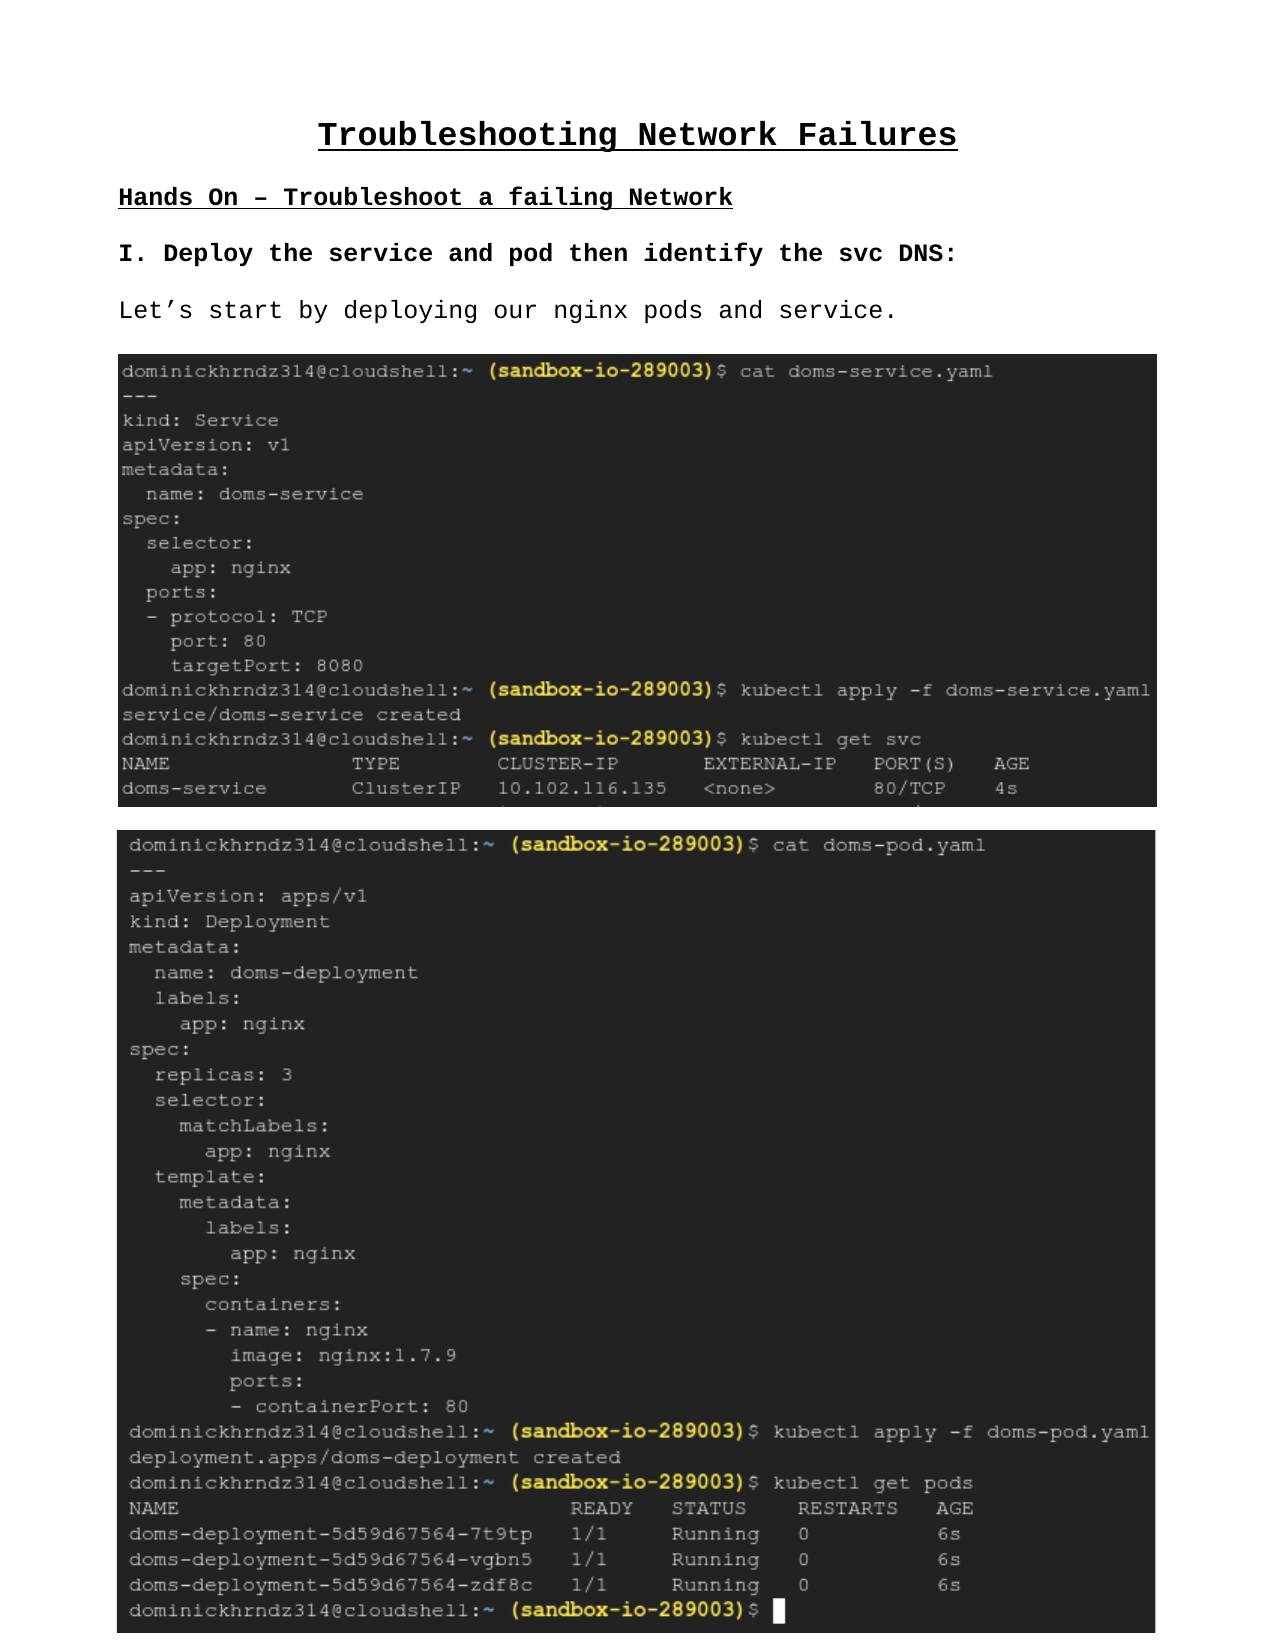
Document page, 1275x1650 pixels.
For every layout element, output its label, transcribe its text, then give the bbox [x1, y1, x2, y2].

picture [116, 830, 1156, 1633]
text Hands On – Troubleshoot a failing Network [118, 184, 1157, 213]
picture [118, 354, 1157, 807]
text I. Deploy the service and pod then identify the svc DNS: Let’s start by deploying our nginx pods and service. [118, 241, 1157, 326]
text Troubleshooting Network Failures [118, 118, 1157, 156]
